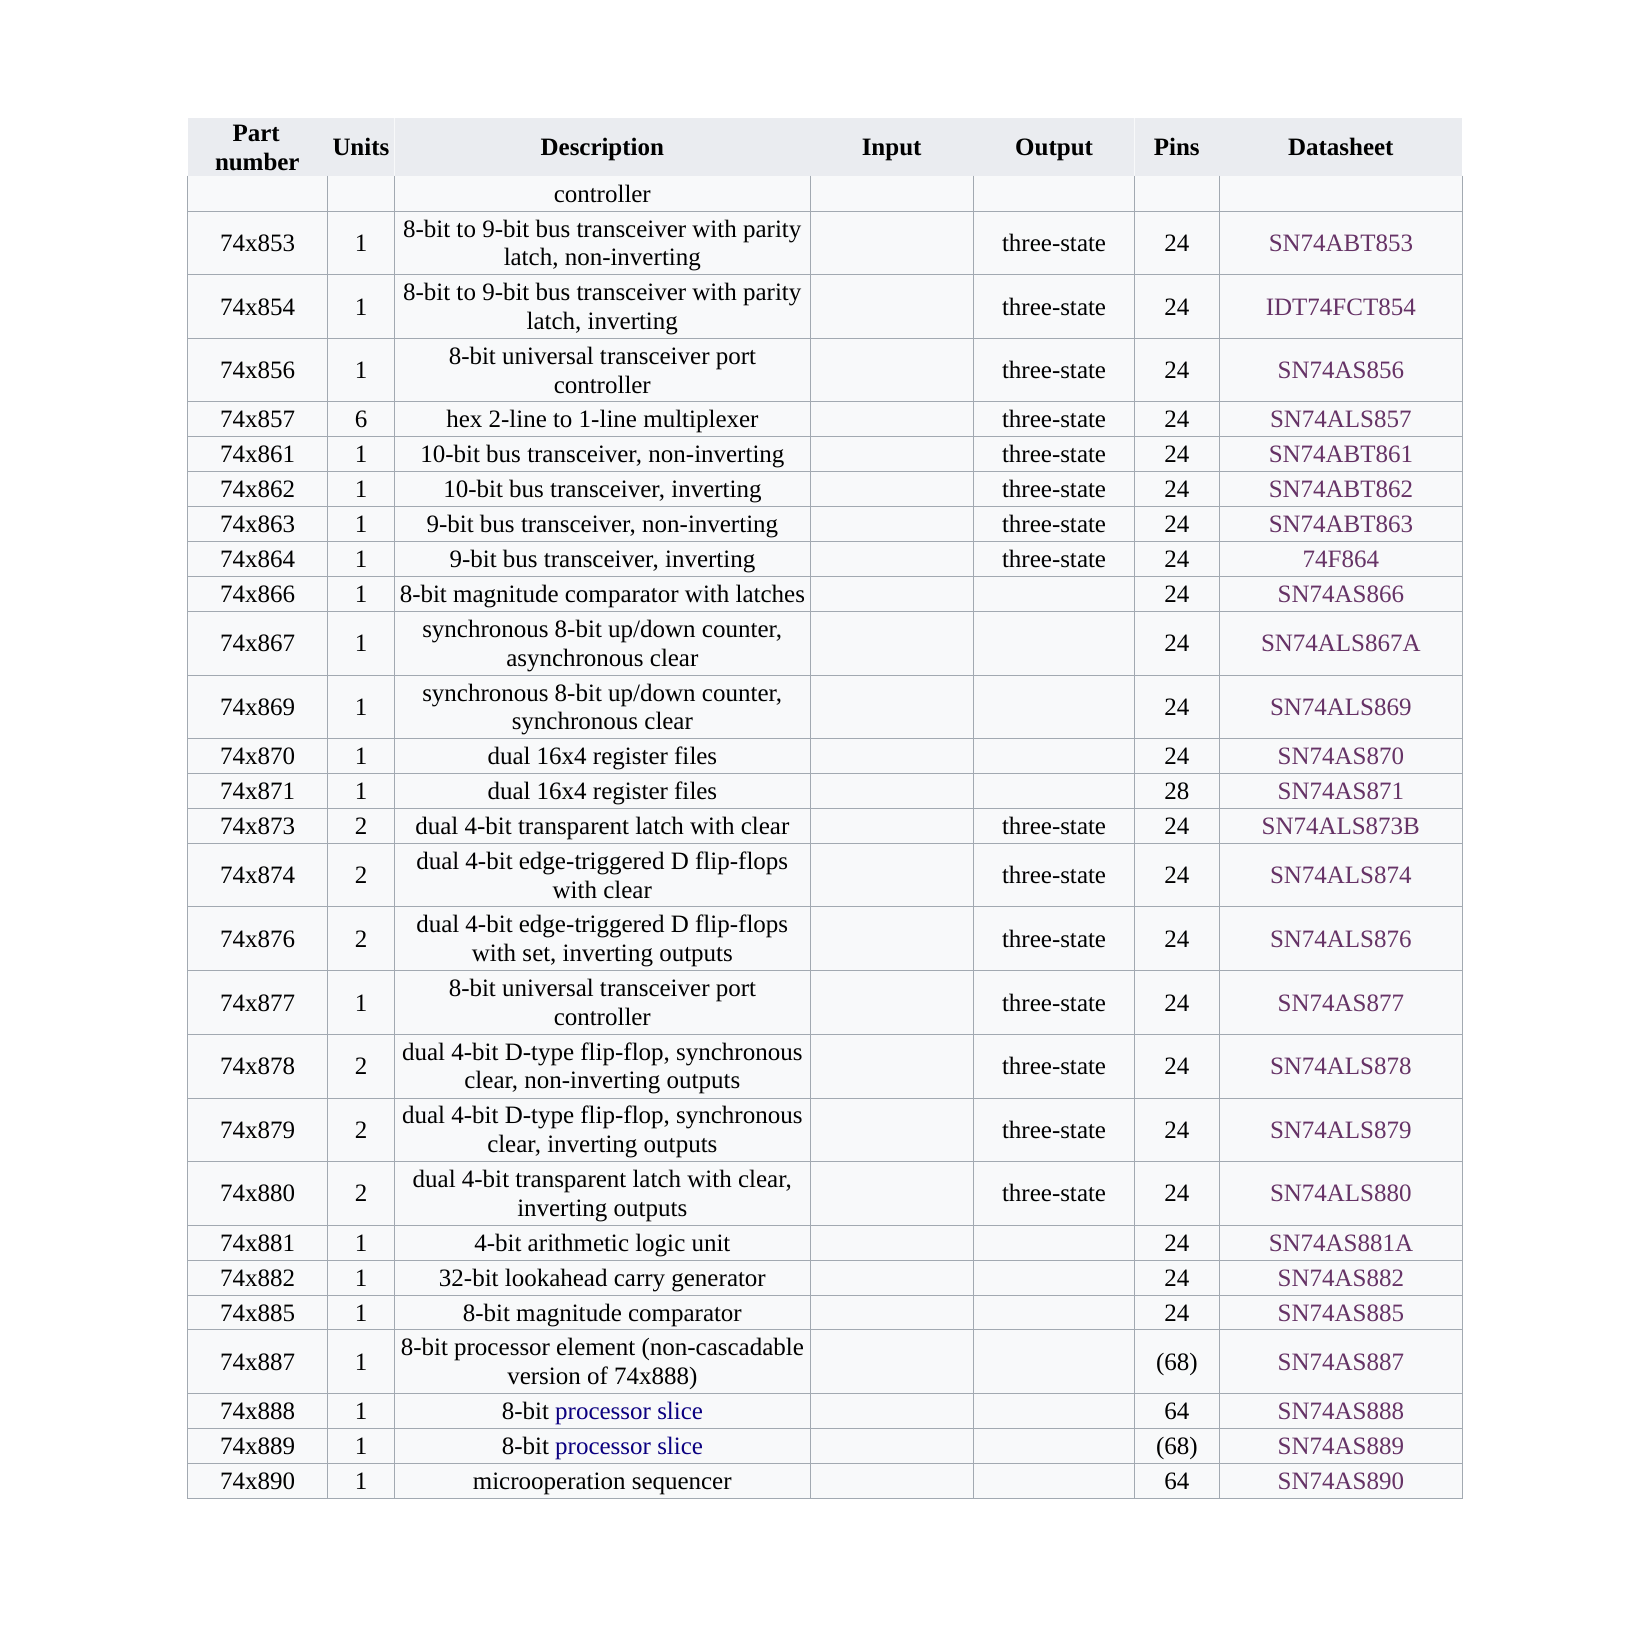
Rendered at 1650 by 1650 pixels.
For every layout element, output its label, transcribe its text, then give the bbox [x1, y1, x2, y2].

table_cell 1 [328, 437, 394, 471]
table_cell three-state [974, 1099, 1134, 1161]
table_cell 74x887 [188, 1330, 327, 1393]
table_cell 74x863 [188, 507, 327, 541]
table_cell 8-bit processor slice [395, 1394, 810, 1428]
table_cell 64 [1135, 1464, 1219, 1498]
table_cell dual 4-bit D-type flip-flop, synchronous clear, inverting outputs [395, 1099, 810, 1161]
table_cell 8-bit universal transceiver port controller [395, 339, 810, 401]
table_cell 8-bit universal transceiver port controller [395, 971, 810, 1034]
table_cell 28 [1135, 774, 1219, 808]
table_cell 1 [328, 739, 394, 773]
table_cell 74x857 [188, 402, 327, 436]
table_cell [974, 1394, 1134, 1428]
table_cell synchronous 8-bit up/down counter, asynchronous clear [395, 612, 810, 674]
table_cell 24 [1135, 275, 1219, 338]
table_cell [811, 1261, 973, 1294]
table_cell [811, 907, 973, 970]
table_cell dual 4-bit D-type flip-flop, synchronous clear, non-inverting outputs [395, 1035, 810, 1097]
table_cell three-state [974, 971, 1134, 1034]
table_header Description [395, 118, 810, 176]
table_cell SN74AS887 [1220, 1330, 1462, 1393]
table_cell 1 [328, 1464, 394, 1498]
table_cell [811, 1429, 973, 1463]
table_cell 8-bit to 9-bit bus transceiver with parity latch, non-inverting [395, 212, 810, 274]
table_cell 8-bit magnitude comparator [395, 1296, 810, 1329]
table_cell 24 [1135, 971, 1219, 1034]
table_cell 1 [328, 612, 394, 674]
table_cell 74F864 [1220, 542, 1462, 576]
table_cell 24 [1135, 437, 1219, 471]
table_cell 1 [328, 542, 394, 576]
table_cell 24 [1135, 1099, 1219, 1161]
table_cell 1 [328, 1261, 394, 1294]
table_cell SN74ABT862 [1220, 472, 1462, 506]
table_cell 24 [1135, 844, 1219, 906]
table_cell 9-bit bus transceiver, non-inverting [395, 507, 810, 541]
table_cell microoperation sequencer [395, 1464, 810, 1498]
table_cell 74x854 [188, 275, 327, 338]
table_cell 1 [328, 1330, 394, 1393]
table_cell 24 [1135, 1296, 1219, 1329]
table_cell SN74AS885 [1220, 1296, 1462, 1329]
table_cell three-state [974, 907, 1134, 970]
table_header Datasheet [1219, 118, 1462, 176]
table_cell [1220, 176, 1462, 211]
table_cell SN74ABT861 [1220, 437, 1462, 471]
table_cell SN74AS866 [1220, 577, 1462, 611]
table_cell three-state [974, 275, 1134, 338]
table_cell 74x861 [188, 437, 327, 471]
table_cell 74x890 [188, 1464, 327, 1498]
table_cell 24 [1135, 809, 1219, 843]
table_cell 74x889 [188, 1429, 327, 1463]
table_cell three-state [974, 402, 1134, 436]
table_cell 32-bit lookahead carry generator [395, 1261, 810, 1294]
table_cell [811, 542, 973, 576]
table_cell [974, 1464, 1134, 1498]
table_cell (68) [1135, 1330, 1219, 1393]
table_cell 2 [328, 907, 394, 970]
table_cell 10-bit bus transceiver, non-inverting [395, 437, 810, 471]
table_cell dual 4-bit transparent latch with clear, inverting outputs [395, 1162, 810, 1225]
table_cell [974, 774, 1134, 808]
table_cell 74x866 [188, 577, 327, 611]
table_cell [811, 1394, 973, 1428]
table_cell dual 4-bit edge-triggered D flip-flops with clear [395, 844, 810, 906]
table_cell [974, 1429, 1134, 1463]
table_cell [1135, 176, 1219, 211]
table_cell [328, 176, 394, 211]
table_cell IDT74FCT854 [1220, 275, 1462, 338]
table_cell 24 [1135, 212, 1219, 274]
table_cell [811, 507, 973, 541]
table_cell 1 [328, 1296, 394, 1329]
table_cell 2 [328, 1162, 394, 1225]
table_cell 1 [328, 577, 394, 611]
table_cell 74x853 [188, 212, 327, 274]
table_cell 24 [1135, 472, 1219, 506]
table_cell [811, 809, 973, 843]
table_cell 74x880 [188, 1162, 327, 1225]
table_cell 24 [1135, 507, 1219, 541]
table_cell SN74ABT853 [1220, 212, 1462, 274]
table_cell [811, 1296, 973, 1329]
table_cell [811, 437, 973, 471]
table_cell [974, 1330, 1134, 1393]
table_cell controller [395, 176, 810, 211]
table_cell 74x876 [188, 907, 327, 970]
table_cell SN74ALS879 [1220, 1099, 1462, 1161]
table_cell 74x888 [188, 1394, 327, 1428]
table_cell SN74AS870 [1220, 739, 1462, 773]
table_cell [811, 676, 973, 738]
table_cell [811, 339, 973, 401]
table_cell [811, 577, 973, 611]
table_cell 8-bit magnitude comparator with latches [395, 577, 810, 611]
table_cell [811, 402, 973, 436]
table_cell three-state [974, 437, 1134, 471]
table_header Output [973, 118, 1134, 176]
table_cell [188, 176, 327, 211]
table_cell [974, 1296, 1134, 1329]
table_cell 64 [1135, 1394, 1219, 1428]
table_cell 24 [1135, 339, 1219, 401]
table_cell [811, 472, 973, 506]
table_cell three-state [974, 507, 1134, 541]
table_cell [974, 1261, 1134, 1294]
table_cell [974, 1226, 1134, 1259]
table_cell 74x873 [188, 809, 327, 843]
table_cell [811, 212, 973, 274]
table_cell 10-bit bus transceiver, inverting [395, 472, 810, 506]
table_cell 74x864 [188, 542, 327, 576]
table_cell [811, 1162, 973, 1225]
table_cell 1 [328, 971, 394, 1034]
table_cell 6 [328, 402, 394, 436]
table_header Units [327, 118, 394, 176]
table_cell [811, 774, 973, 808]
table_cell [811, 275, 973, 338]
table_cell 9-bit bus transceiver, inverting [395, 542, 810, 576]
table_cell [811, 1035, 973, 1097]
table_cell [811, 844, 973, 906]
table_cell 1 [328, 339, 394, 401]
table_cell 74x862 [188, 472, 327, 506]
table_cell SN74ALS857 [1220, 402, 1462, 436]
table_cell [811, 1226, 973, 1259]
table_cell 24 [1135, 676, 1219, 738]
table_cell SN74ALS873B [1220, 809, 1462, 843]
table_cell SN74AS888 [1220, 1394, 1462, 1428]
table_cell 2 [328, 1035, 394, 1097]
table_cell 1 [328, 676, 394, 738]
table_header Input [810, 118, 973, 176]
table_cell synchronous 8-bit up/down counter, synchronous clear [395, 676, 810, 738]
table_cell SN74AS890 [1220, 1464, 1462, 1498]
table_cell 1 [328, 212, 394, 274]
table_cell dual 16x4 register files [395, 774, 810, 808]
table_cell SN74AS871 [1220, 774, 1462, 808]
table_cell [811, 1464, 973, 1498]
table_cell three-state [974, 809, 1134, 843]
table_cell 74x878 [188, 1035, 327, 1097]
table_cell 24 [1135, 612, 1219, 674]
table_cell hex 2-line to 1-line multiplexer [395, 402, 810, 436]
table_cell SN74ALS867A [1220, 612, 1462, 674]
table_cell [974, 577, 1134, 611]
table_cell 74x877 [188, 971, 327, 1034]
table_cell three-state [974, 1162, 1134, 1225]
table_cell 24 [1135, 577, 1219, 611]
table_cell 1 [328, 275, 394, 338]
table_cell 24 [1135, 1261, 1219, 1294]
table_cell SN74ALS874 [1220, 844, 1462, 906]
table_cell SN74AS877 [1220, 971, 1462, 1034]
table_cell 24 [1135, 1035, 1219, 1097]
table_cell 1 [328, 1394, 394, 1428]
table_cell dual 4-bit transparent latch with clear [395, 809, 810, 843]
table_cell 74x885 [188, 1296, 327, 1329]
table_cell [974, 739, 1134, 773]
table_cell [811, 1099, 973, 1161]
table_cell (68) [1135, 1429, 1219, 1463]
table_cell three-state [974, 1035, 1134, 1097]
table_cell dual 16x4 register files [395, 739, 810, 773]
table_cell 8-bit processor slice [395, 1429, 810, 1463]
table_cell 24 [1135, 907, 1219, 970]
table_cell three-state [974, 212, 1134, 274]
table_cell SN74AS881A [1220, 1226, 1462, 1259]
table_cell [811, 1330, 973, 1393]
table_cell 1 [328, 472, 394, 506]
table_cell 8-bit to 9-bit bus transceiver with parity latch, inverting [395, 275, 810, 338]
table_cell three-state [974, 542, 1134, 576]
table_cell [811, 176, 973, 211]
table_cell SN74AS882 [1220, 1261, 1462, 1294]
table_cell dual 4-bit edge-triggered D flip-flops with set, inverting outputs [395, 907, 810, 970]
table_cell 24 [1135, 739, 1219, 773]
table_cell SN74ALS880 [1220, 1162, 1462, 1225]
table_cell 2 [328, 809, 394, 843]
table_cell 1 [328, 774, 394, 808]
table_cell 74x871 [188, 774, 327, 808]
table_cell 2 [328, 1099, 394, 1161]
table_cell 74x869 [188, 676, 327, 738]
table_cell 74x882 [188, 1261, 327, 1294]
table_header Pins [1135, 118, 1219, 176]
table_cell SN74AS889 [1220, 1429, 1462, 1463]
table_cell 74x879 [188, 1099, 327, 1161]
table_cell 2 [328, 844, 394, 906]
table_cell 24 [1135, 402, 1219, 436]
table_cell 24 [1135, 1162, 1219, 1225]
table_cell [974, 176, 1134, 211]
table_cell three-state [974, 339, 1134, 401]
table_cell 74x856 [188, 339, 327, 401]
table_cell 24 [1135, 542, 1219, 576]
table_cell 1 [328, 507, 394, 541]
table_cell [811, 612, 973, 674]
table_cell 8-bit processor element (non-cascadable version of 74x888) [395, 1330, 810, 1393]
table_cell 1 [328, 1429, 394, 1463]
table_cell SN74ALS869 [1220, 676, 1462, 738]
table_cell SN74ALS876 [1220, 907, 1462, 970]
table_cell 74x874 [188, 844, 327, 906]
table_cell 74x867 [188, 612, 327, 674]
table_cell [811, 971, 973, 1034]
table_cell [811, 739, 973, 773]
table_cell 4-bit arithmetic logic unit [395, 1226, 810, 1259]
table_cell 24 [1135, 1226, 1219, 1259]
table_cell SN74ABT863 [1220, 507, 1462, 541]
table_cell three-state [974, 844, 1134, 906]
table_cell 74x881 [188, 1226, 327, 1259]
table_cell 74x870 [188, 739, 327, 773]
table_cell [974, 676, 1134, 738]
table_cell [974, 612, 1134, 674]
table_cell SN74ALS878 [1220, 1035, 1462, 1097]
table_header Part number [188, 118, 327, 176]
table_cell three-state [974, 472, 1134, 506]
table_cell SN74AS856 [1220, 339, 1462, 401]
table_cell 1 [328, 1226, 394, 1259]
